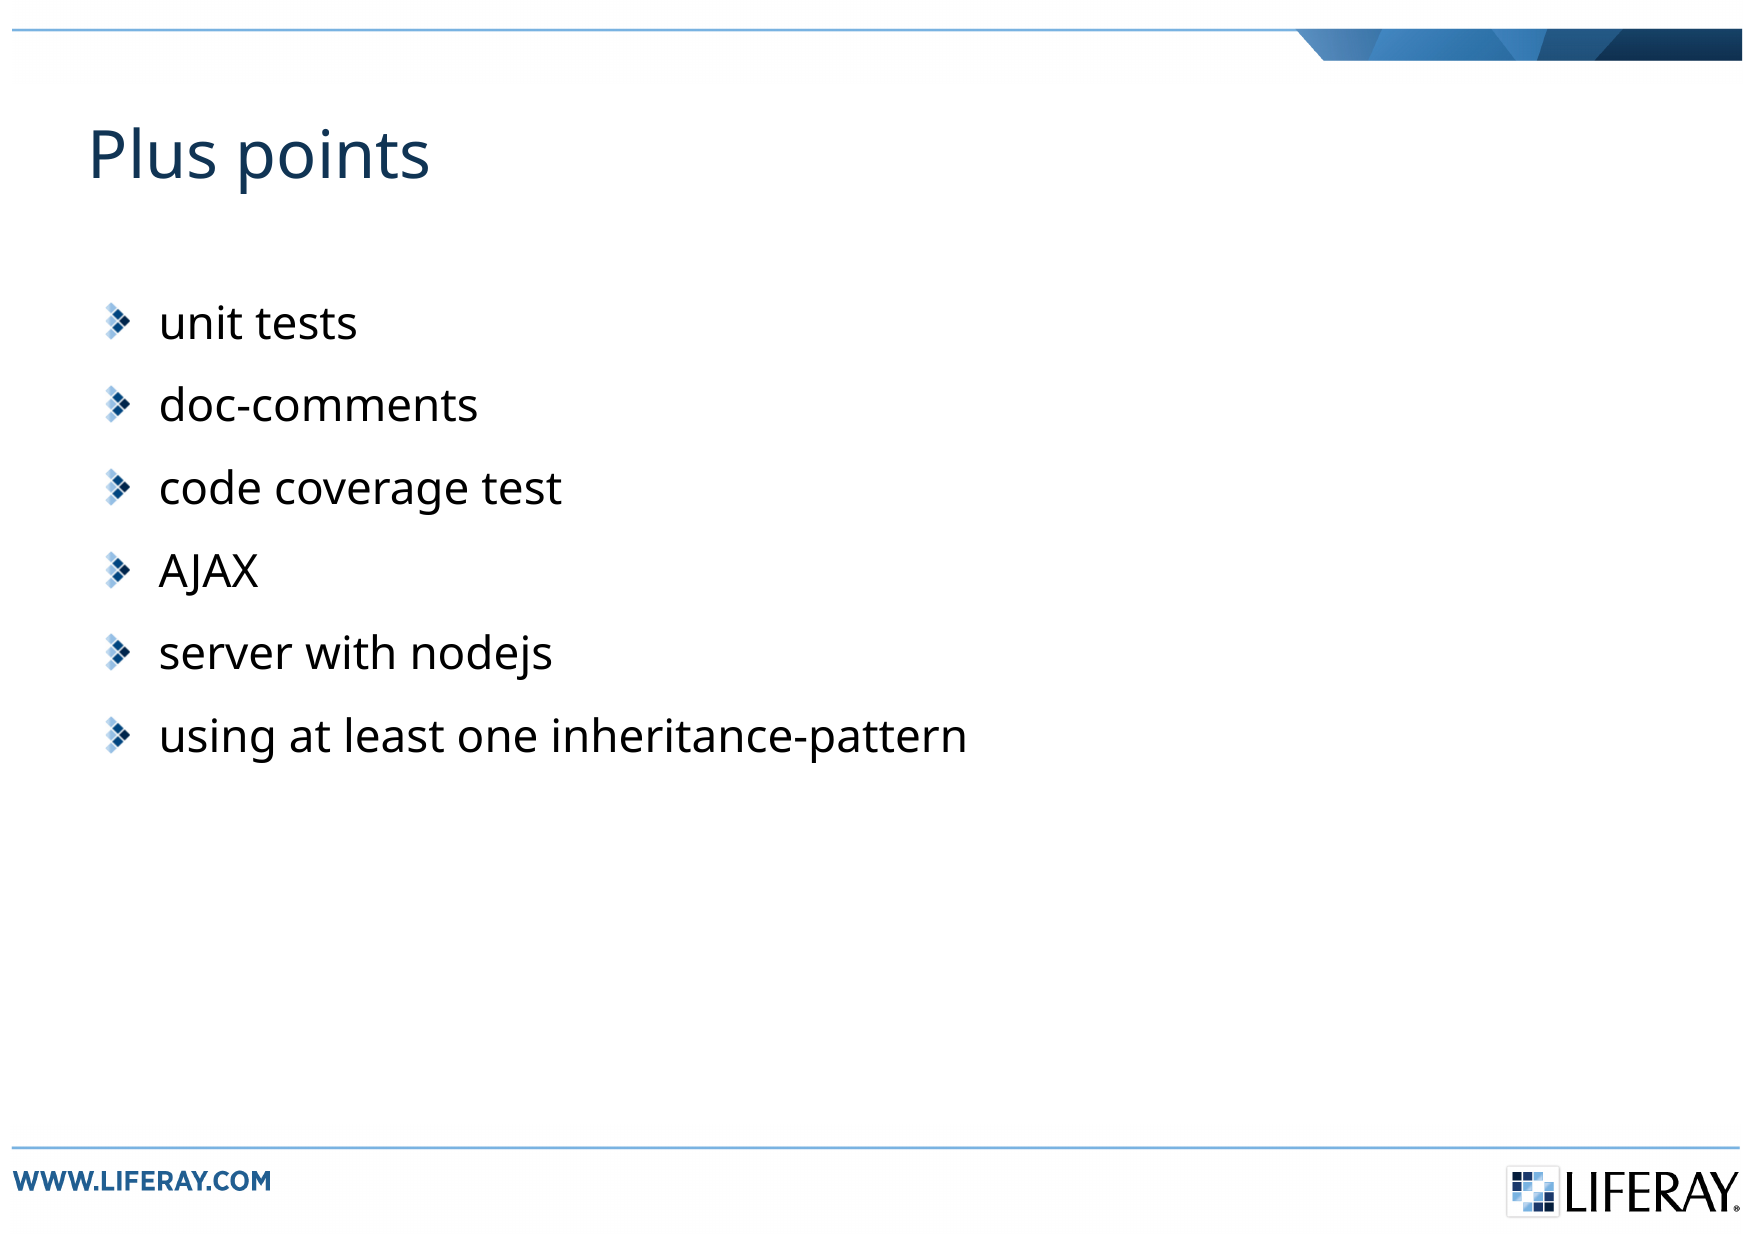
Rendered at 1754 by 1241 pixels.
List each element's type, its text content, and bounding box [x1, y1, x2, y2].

title Plus points [87, 49, 1667, 257]
picture [12, 0, 1743, 84]
picture [10, 1124, 1741, 1234]
list unit tests doc-comments code coverage test AJAX server with nodejs using at least one inheritance-pattern [87, 290, 1667, 1109]
